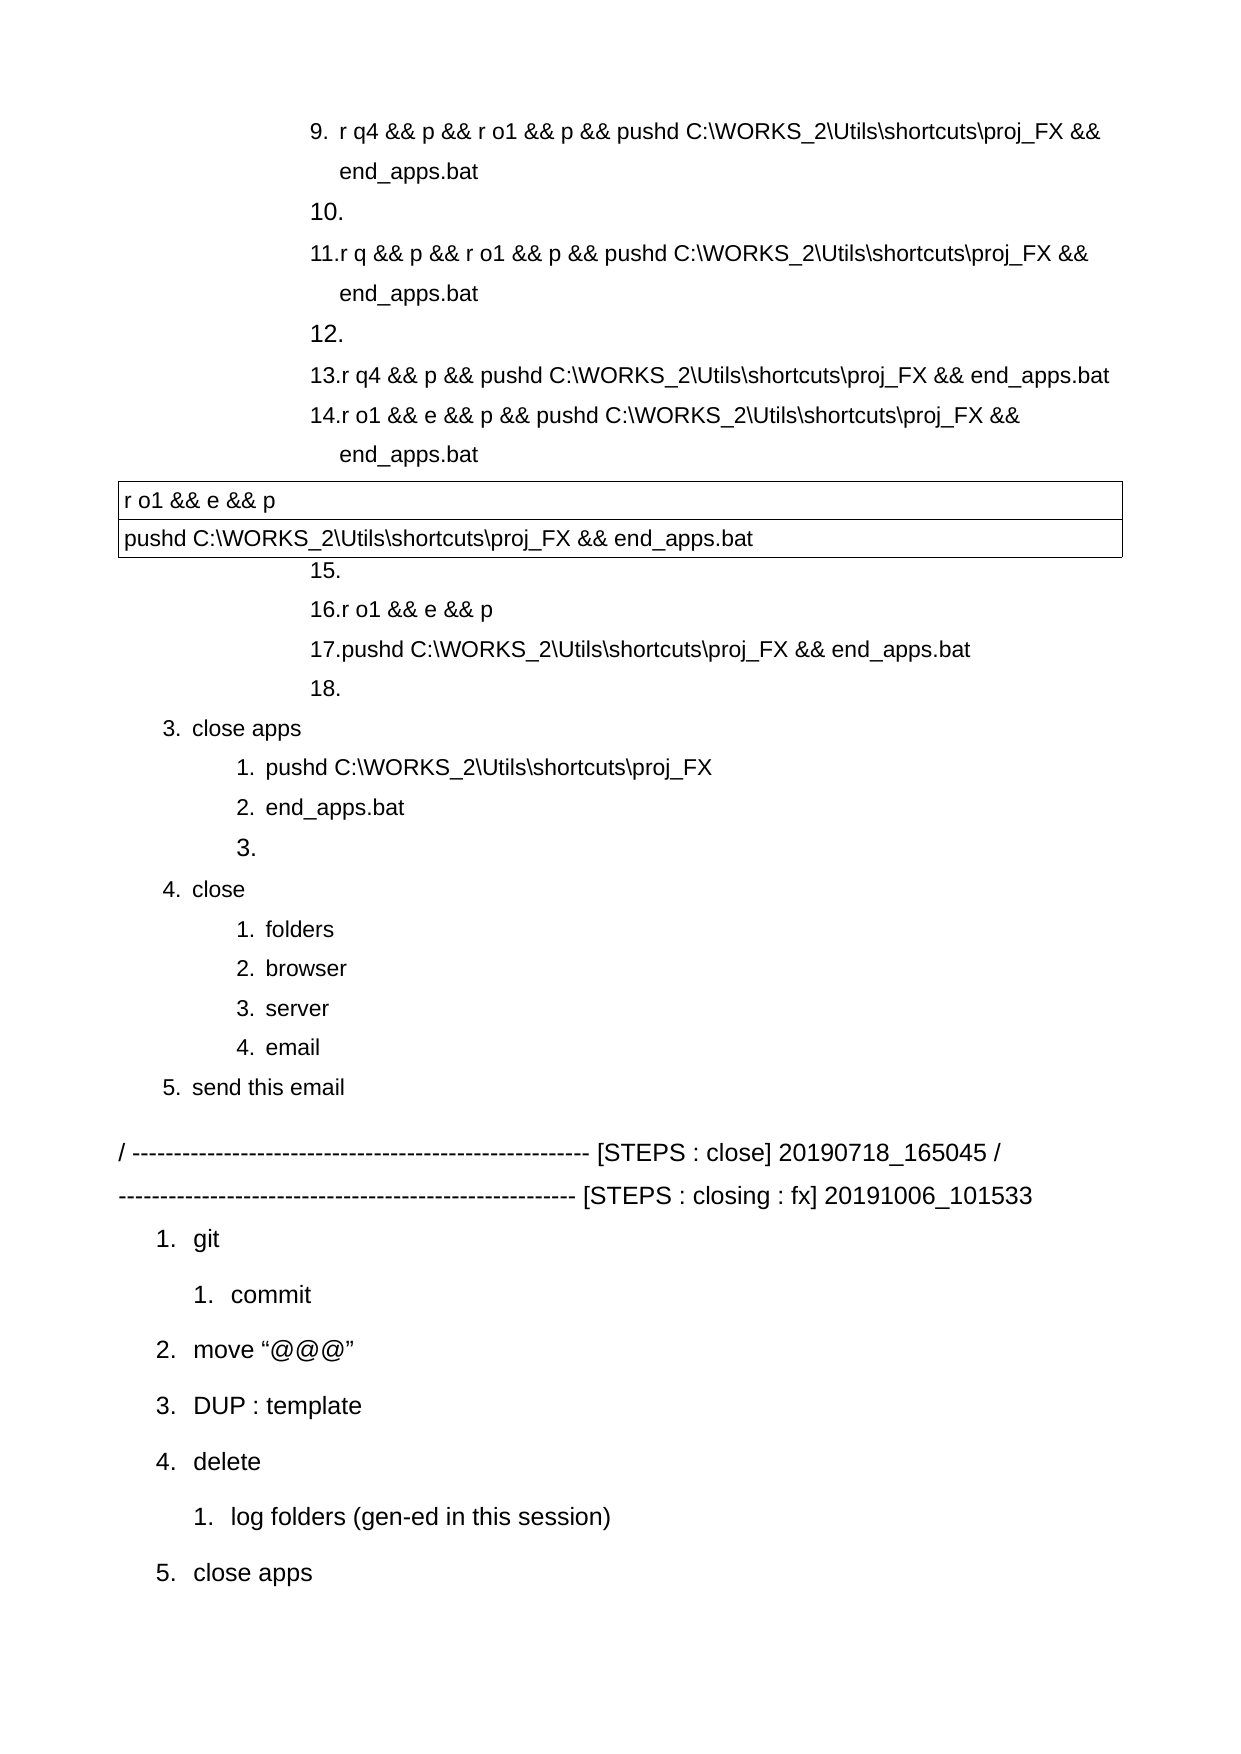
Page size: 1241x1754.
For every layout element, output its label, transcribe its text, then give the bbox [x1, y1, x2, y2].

list close apps [162, 714, 1122, 741]
list delete [156, 1447, 1122, 1476]
list r o1 && e && p [309, 596, 1122, 622]
list pushd C:\WORKS_2\Utils\shortcuts\proj_FX [236, 754, 1122, 780]
text / ------------------------------------------------------- [STEPS : close] 20190718_165045 / [118, 1138, 1122, 1167]
list commit [193, 1280, 1122, 1309]
list DUP : template [156, 1391, 1122, 1420]
list browser [236, 955, 1122, 981]
list email [236, 1034, 1122, 1060]
table_cell pushd C:\WORKS_2\Utils\shortcuts\proj_FX && end_apps.bat [119, 520, 1122, 557]
list git [156, 1224, 1122, 1253]
list r q4 && p && pushd C:\WORKS_2\Utils\shortcuts\proj_FX && end_apps.bat [309, 362, 1122, 389]
list server [236, 994, 1122, 1021]
list close apps [156, 1558, 1122, 1587]
text ------------------------------------------------------- [STEPS : closing : fx] 20191006_101533 [118, 1181, 1122, 1210]
list close [162, 876, 1122, 902]
list r q4 && p && r o1 && p && pushd C:\WORKS_2\Utils\shortcuts\proj_FX && end_apps.bat [309, 118, 1122, 184]
list send this email [162, 1073, 1122, 1100]
list move “@@@” [156, 1336, 1122, 1364]
list pushd C:\WORKS_2\Utils\shortcuts\proj_FX && end_apps.bat [309, 636, 1122, 662]
list log folders (gen-ed in this session) [193, 1502, 1122, 1531]
list end_apps.bat [236, 793, 1122, 820]
list r o1 && e && p && pushd C:\WORKS_2\Utils\shortcuts\proj_FX && end_apps.bat [309, 402, 1122, 468]
list r q && p && r o1 && p && pushd C:\WORKS_2\Utils\shortcuts\proj_FX && end_apps.bat [309, 240, 1122, 306]
table_header r o1 && e && p [119, 482, 1122, 519]
list folders [236, 916, 1122, 942]
